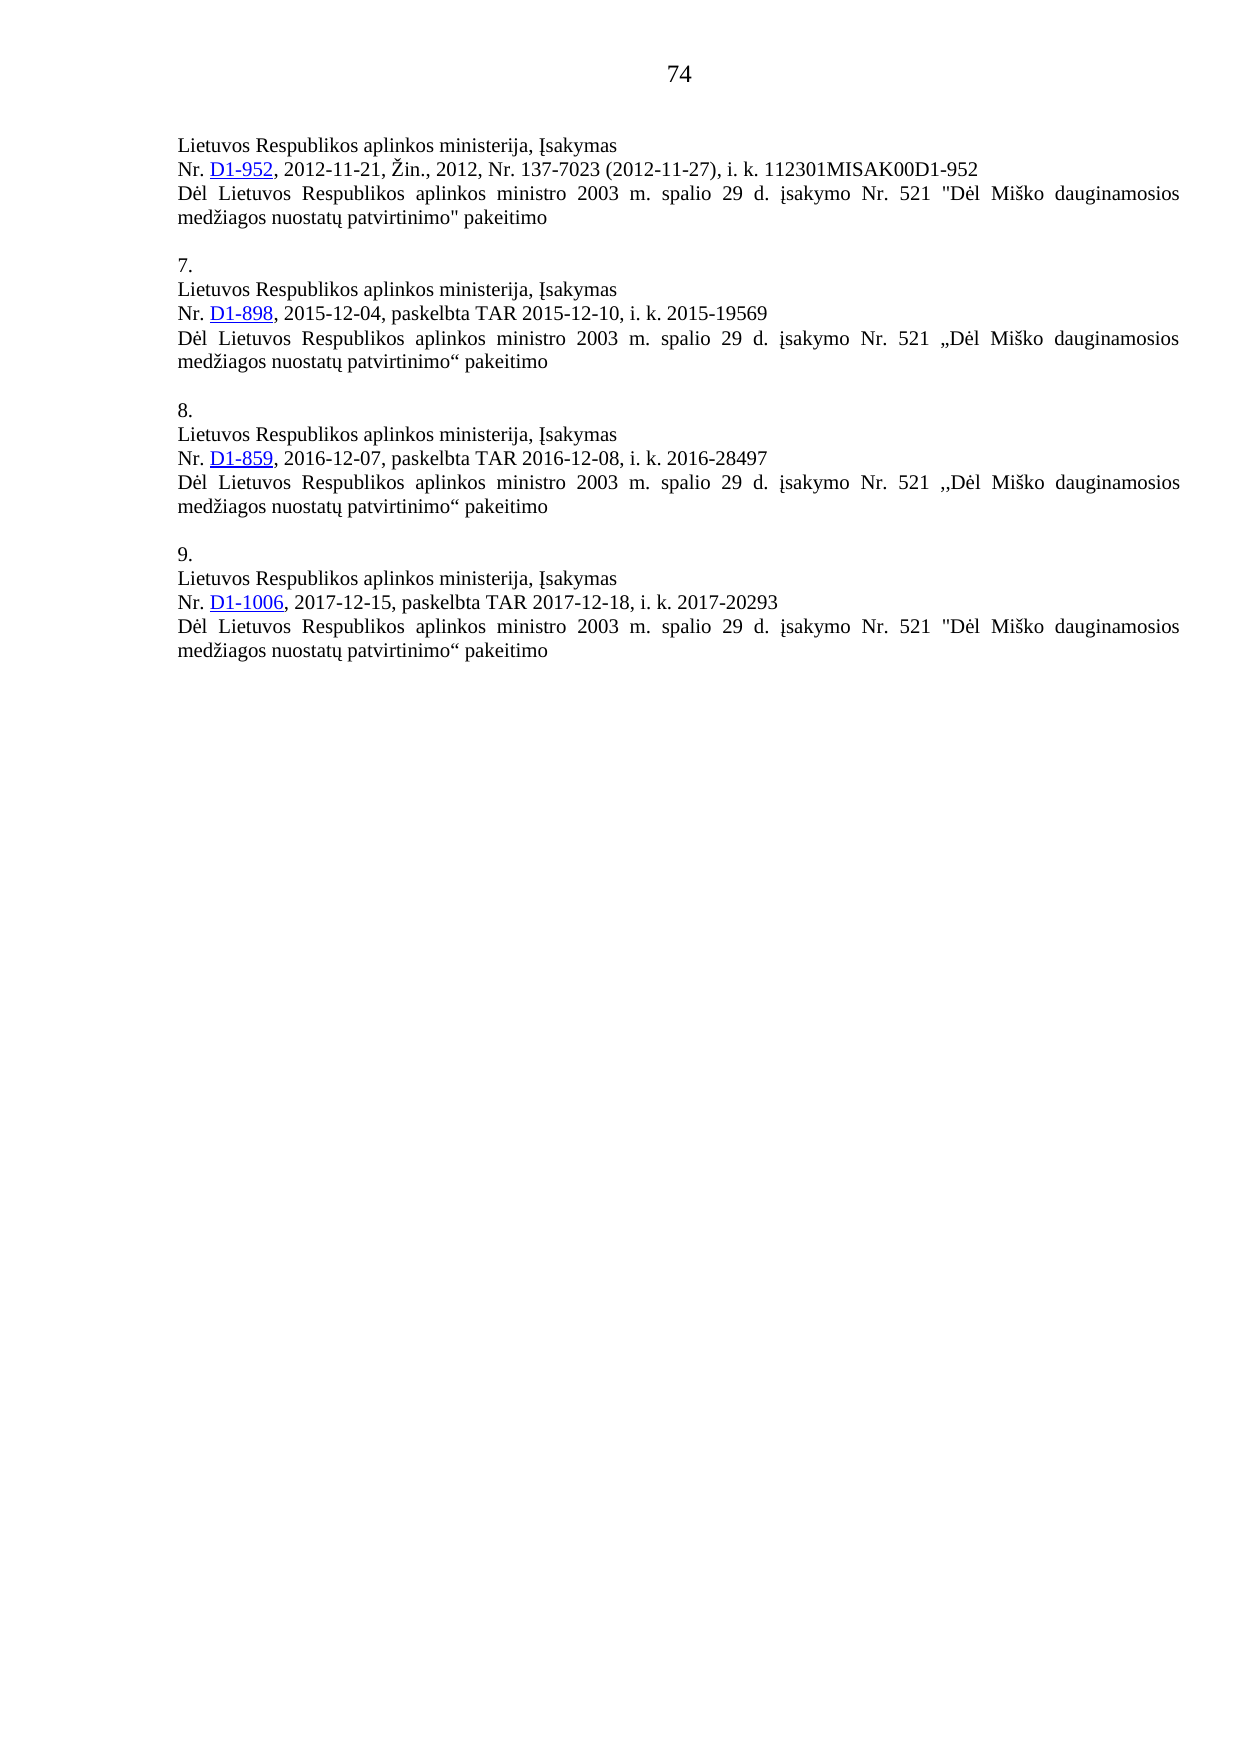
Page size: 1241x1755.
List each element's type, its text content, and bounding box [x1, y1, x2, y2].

text 9. [177, 542, 1181, 566]
text Lietuvos Respublikos aplinkos ministerija, Įsakymas [177, 133, 1181, 157]
text Dėl Lietuvos Respublikos aplinkos ministro 2003 m. spalio 29 d. įsakymo Nr. 521 „Dėl Miško dauginamosios medžiagos nuostatų patvirtinimo“ pakeitimo [177, 325, 1181, 373]
text Nr. D1-898, 2015-12-04, paskelbta TAR 2015-12-10, i. k. 2015-19569 [177, 301, 1181, 325]
text 8. [177, 398, 1181, 422]
text Dėl Lietuvos Respublikos aplinkos ministro 2003 m. spalio 29 d. įsakymo Nr. 521 ,,Dėl Miško dauginamosios medžiagos nuostatų patvirtinimo“ pakeitimo [177, 470, 1181, 518]
text Lietuvos Respublikos aplinkos ministerija, Įsakymas [177, 422, 1181, 446]
text Nr. D1-952, 2012-11-21, Žin., 2012, Nr. 137-7023 (2012-11-27), i. k. 112301MISAK00D1-952 [177, 157, 1181, 181]
text Dėl Lietuvos Respublikos aplinkos ministro 2003 m. spalio 29 d. įsakymo Nr. 521 "Dėl Miško dauginamosios medžiagos nuostatų patvirtinimo" pakeitimo [177, 181, 1181, 229]
text Nr. D1-1006, 2017-12-15, paskelbta TAR 2017-12-18, i. k. 2017-20293 [177, 590, 1181, 614]
text Nr. D1-859, 2016-12-07, paskelbta TAR 2016-12-08, i. k. 2016-28497 [177, 446, 1181, 470]
text Dėl Lietuvos Respublikos aplinkos ministro 2003 m. spalio 29 d. įsakymo Nr. 521 "Dėl Miško dauginamosios medžiagos nuostatų patvirtinimo“ pakeitimo [177, 614, 1181, 662]
text 7. [177, 253, 1181, 277]
text Lietuvos Respublikos aplinkos ministerija, Įsakymas [177, 566, 1181, 590]
text Lietuvos Respublikos aplinkos ministerija, Įsakymas [177, 277, 1181, 301]
